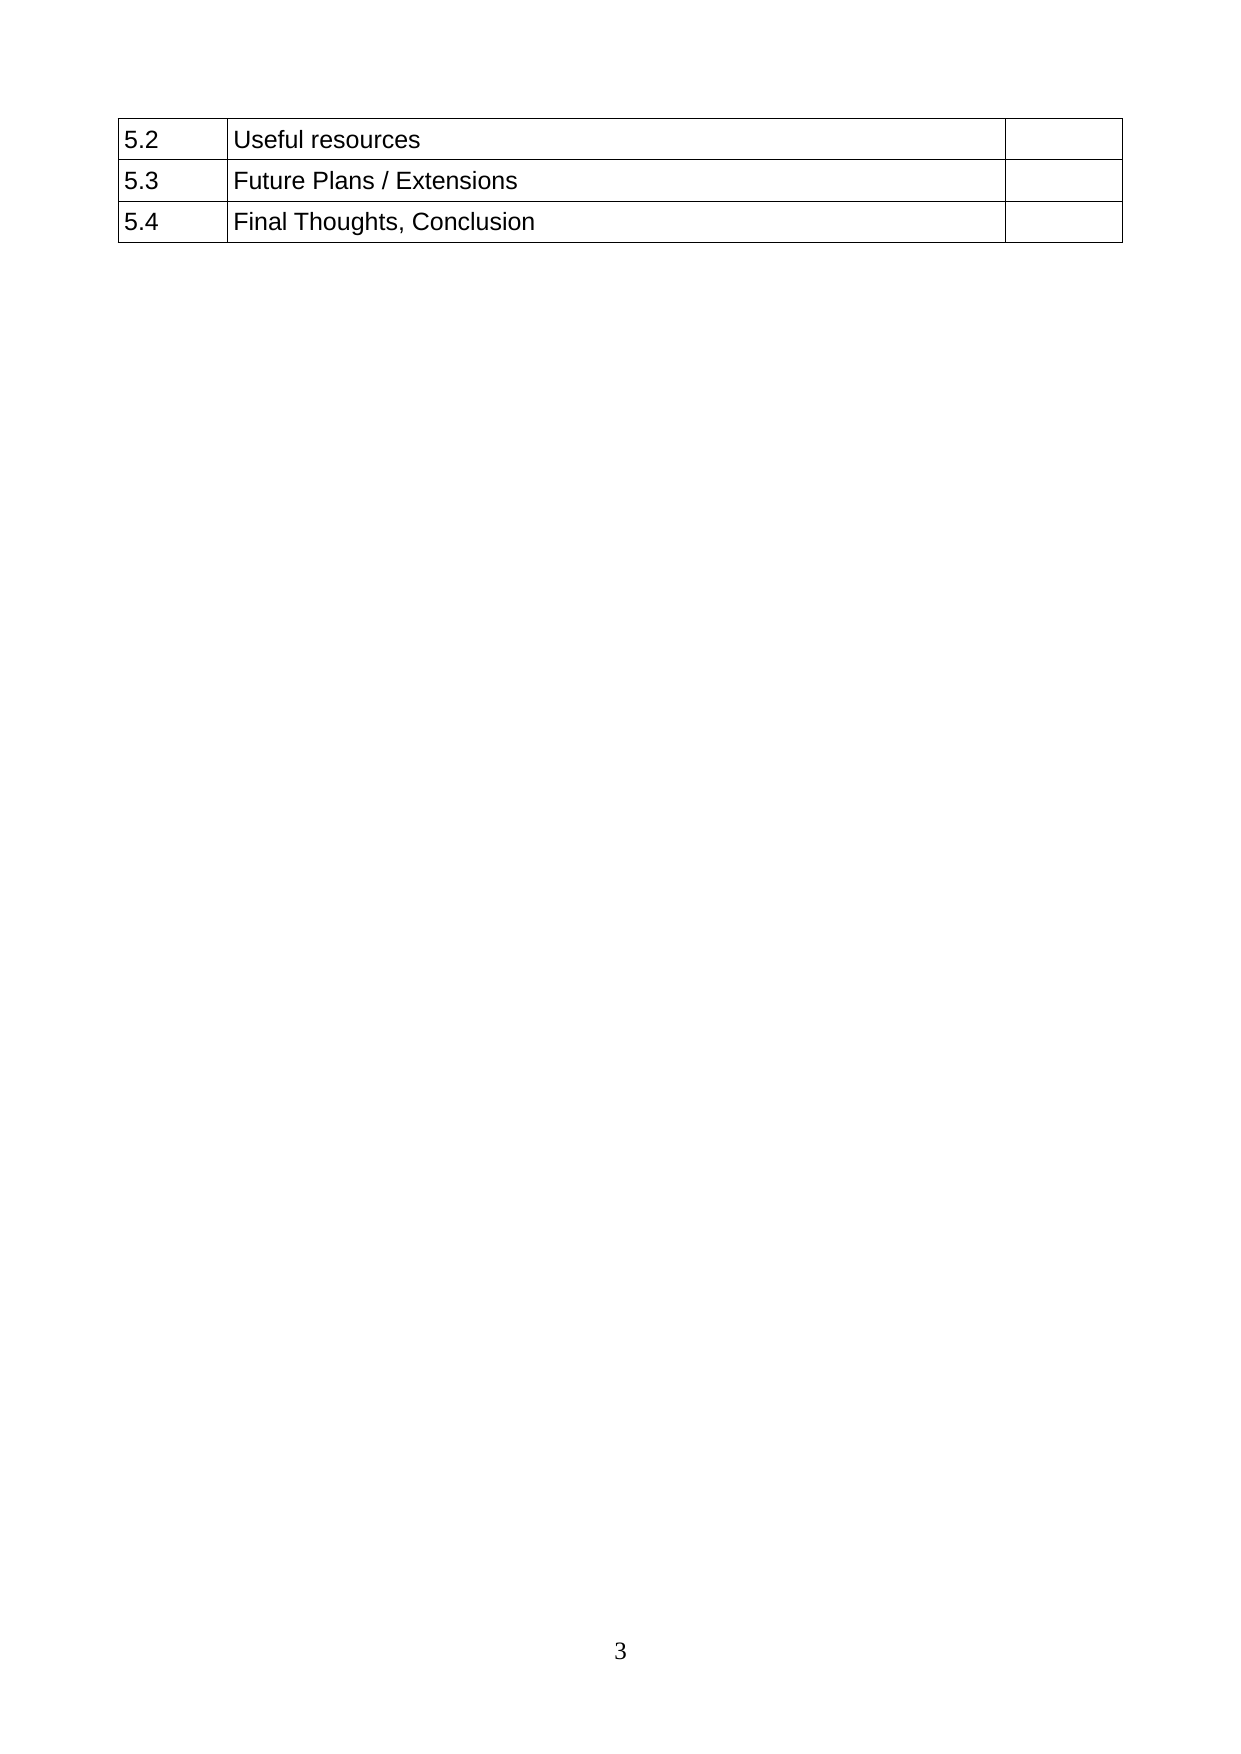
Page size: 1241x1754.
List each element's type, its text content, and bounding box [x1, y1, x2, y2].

table_cell 5.2 [119, 119, 227, 159]
table_cell Final Thoughts, Conclusion [228, 202, 1005, 242]
table_cell 5.3 [119, 160, 227, 201]
table_cell Future Plans / Extensions [228, 160, 1005, 201]
table_cell [1006, 202, 1122, 242]
table_cell [1006, 160, 1122, 201]
table_cell 5.4 [119, 202, 227, 242]
table_cell [1006, 119, 1122, 159]
table_cell Useful resources [228, 119, 1005, 159]
